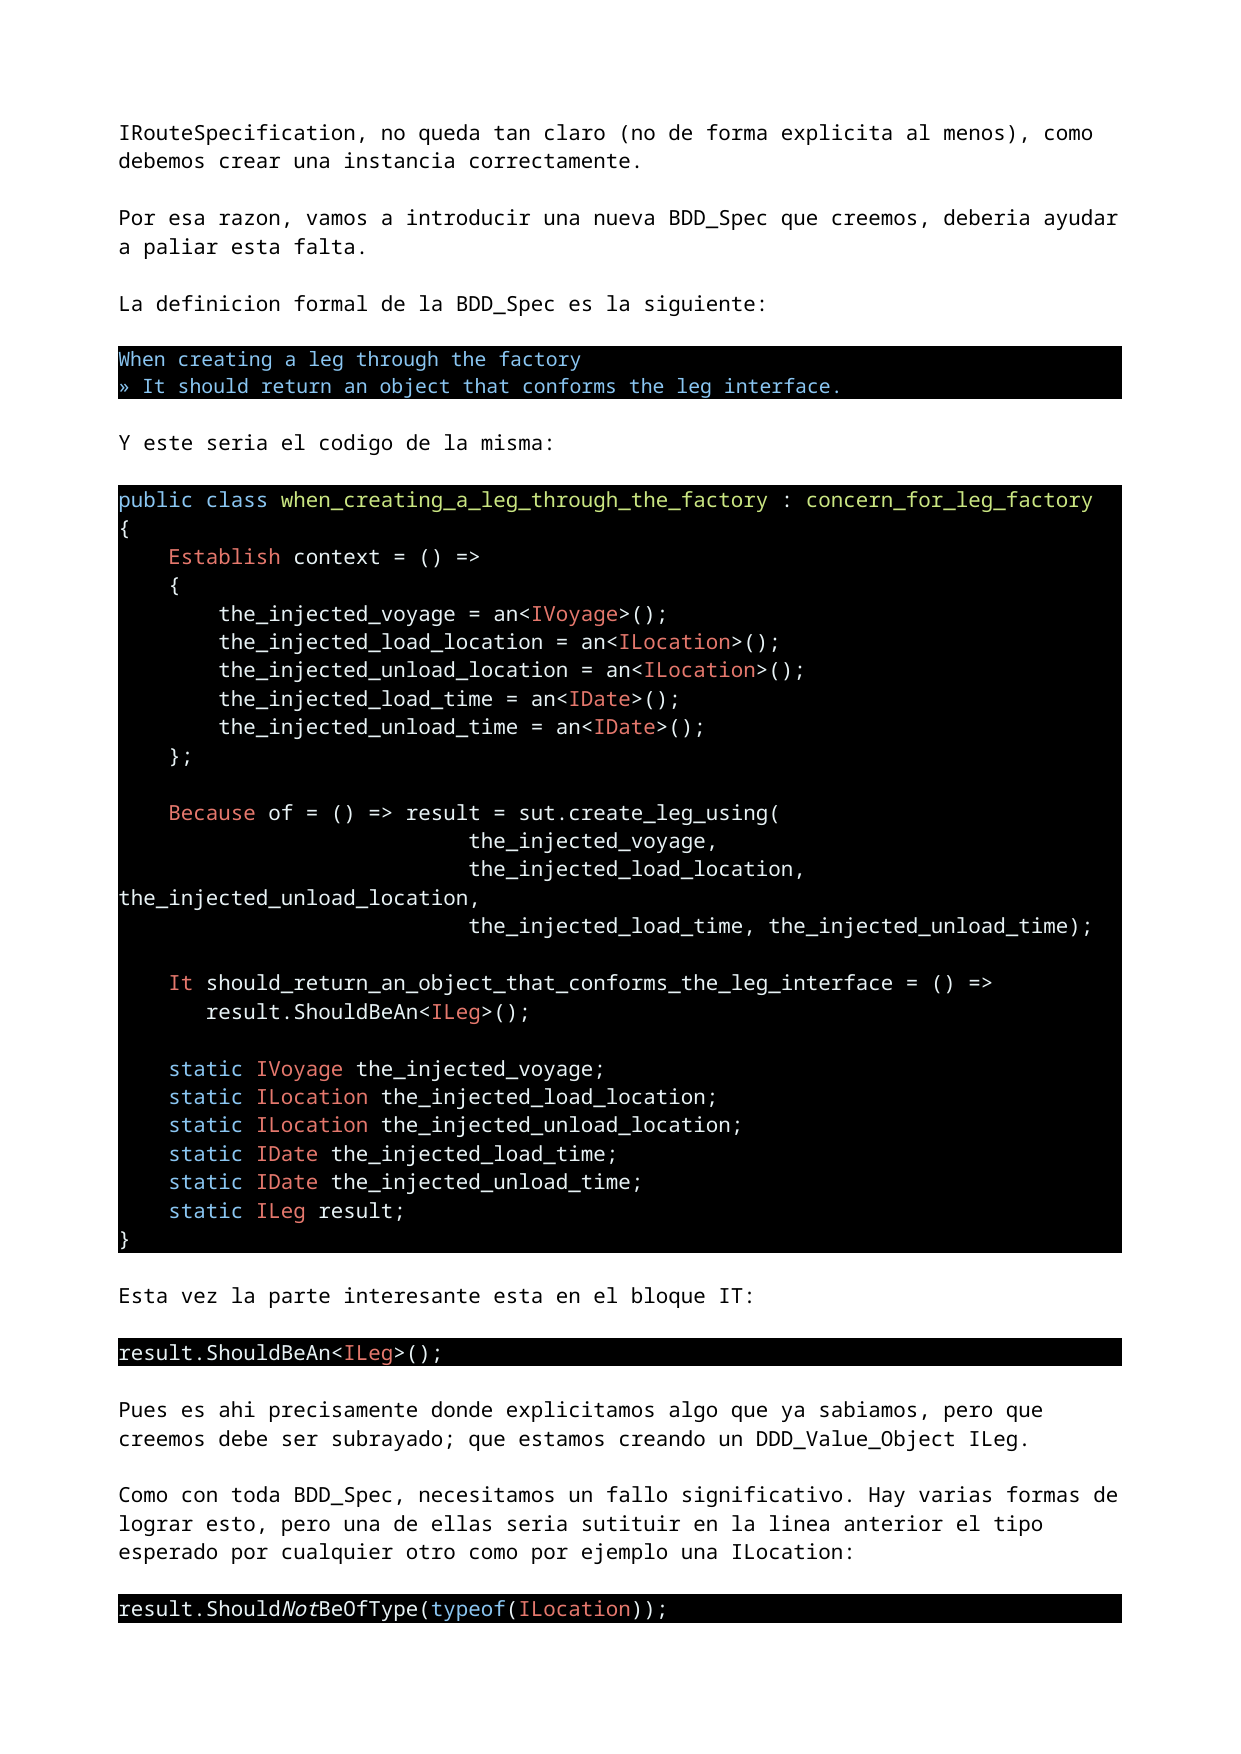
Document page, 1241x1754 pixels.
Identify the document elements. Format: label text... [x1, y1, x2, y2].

text Pues es ahi precisamente donde explicitamos algo que ya sabiamos, pero que creemos debe ser subrayado; que estamos creando un DDD_Value_Object ILeg. [118, 1395, 1122, 1452]
text static IDate the_injected_unload_time; [118, 1167, 1122, 1196]
text IRouteSpecification, no queda tan claro (no de forma explicita al menos), como debemos crear una instancia correctamente. [118, 118, 1122, 175]
text static ILocation the_injected_load_location; [118, 1082, 1122, 1111]
text the_injected_load_time = an<IDate>(); [118, 684, 1122, 712]
text the_injected_voyage = an<IVoyage>(); [118, 599, 1122, 627]
text }; [118, 741, 1122, 769]
text result.ShouldBeAn<ILeg>(); [118, 997, 1122, 1025]
text Y este seria el codigo de la misma: [118, 428, 1122, 456]
text Establish context = () => [118, 542, 1122, 570]
text { [118, 513, 1122, 542]
text the_injected_voyage, [118, 826, 1122, 854]
text the_injected_unload_time = an<IDate>(); [118, 712, 1122, 741]
text When creating a leg through the factory [118, 346, 1122, 373]
text result.ShouldBeAn<ILeg>(); [118, 1338, 1122, 1366]
text static IVoyage the_injected_voyage; [118, 1054, 1122, 1082]
text Because of = () => result = sut.create_leg_using( [118, 798, 1122, 826]
text public class when_creating_a_leg_through_the_factory : concern_for_leg_factory [118, 485, 1122, 513]
text It should_return_an_object_that_conforms_the_leg_interface = () => [118, 968, 1122, 997]
text the_injected_load_location = an<ILocation>(); [118, 627, 1122, 656]
text La definicion formal de la BDD_Spec es la siguiente: [118, 289, 1122, 317]
text the_injected_load_time, the_injected_unload_time); [118, 911, 1122, 940]
text » It should return an object that conforms the leg interface. [118, 373, 1122, 399]
text { [118, 570, 1122, 599]
text result.ShouldNotBeOfType(typeof(ILocation)); [118, 1594, 1122, 1623]
text Por esa razon, vamos a introducir una nueva BDD_Spec que creemos, deberia ayudar a paliar esta falta. [118, 203, 1122, 260]
text static ILeg result; [118, 1196, 1122, 1224]
text Esta vez la parte interesante esta en el bloque IT: [118, 1281, 1122, 1309]
text static IDate the_injected_load_time; [118, 1139, 1122, 1167]
text static ILocation the_injected_unload_location; [118, 1111, 1122, 1139]
text Como con toda BDD_Spec, necesitamos un fallo significativo. Hay varias formas de lograr esto, pero una de ellas seria sutituir en la linea anterior el tipo esperado por cualquier otro como por ejemplo una ILocation: [118, 1481, 1122, 1566]
text the_injected_unload_location = an<ILocation>(); [118, 656, 1122, 684]
text } [118, 1224, 1122, 1253]
text the_injected_load_location, the_injected_unload_location, [118, 854, 1122, 911]
